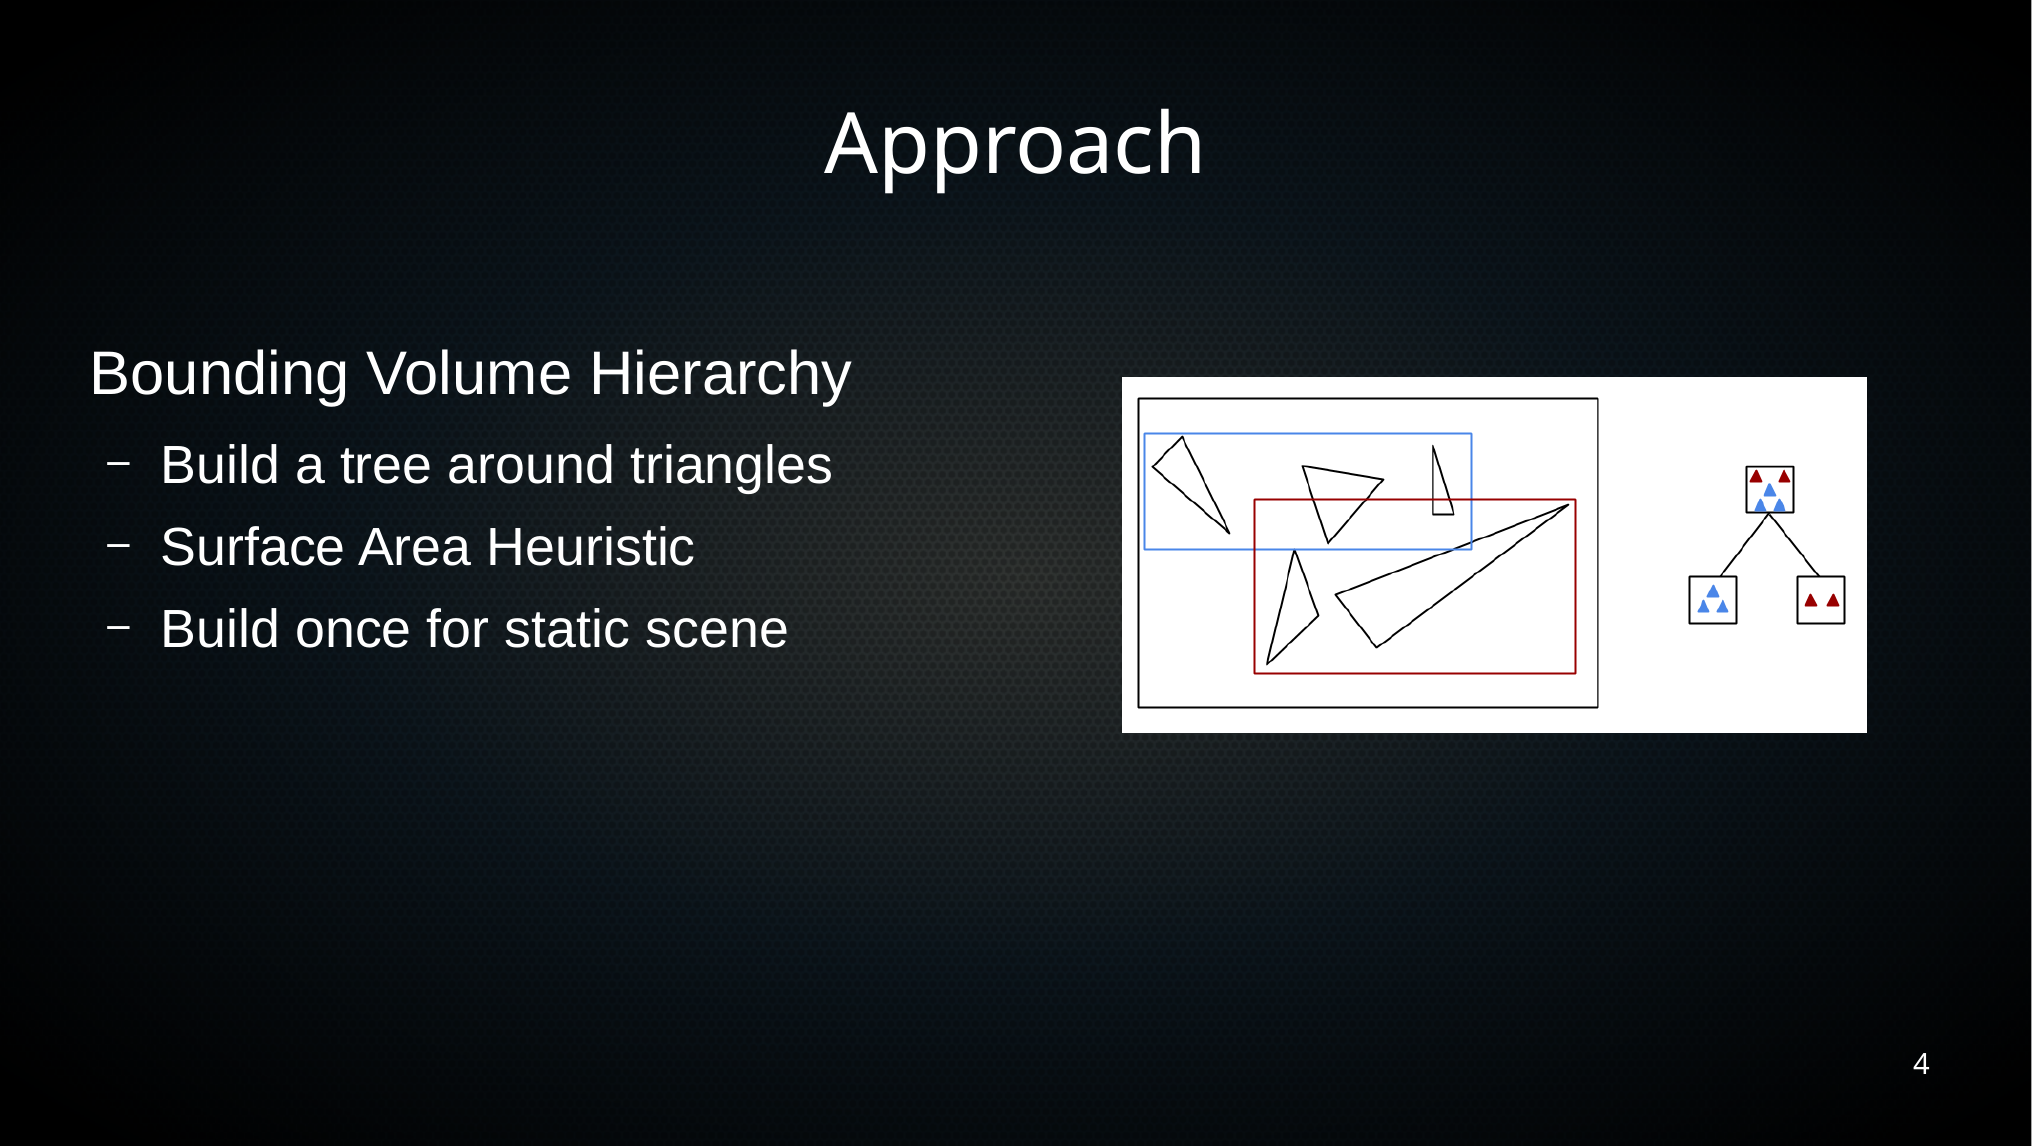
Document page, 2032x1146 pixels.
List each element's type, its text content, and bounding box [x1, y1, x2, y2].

title Approach [101, 45, 1930, 237]
list Bounding Volume Hierarchy Build a tree around triangles Surface Area Heuristic Build once for static scene [18, 338, 1099, 792]
picture [0, 0, 2032, 1146]
